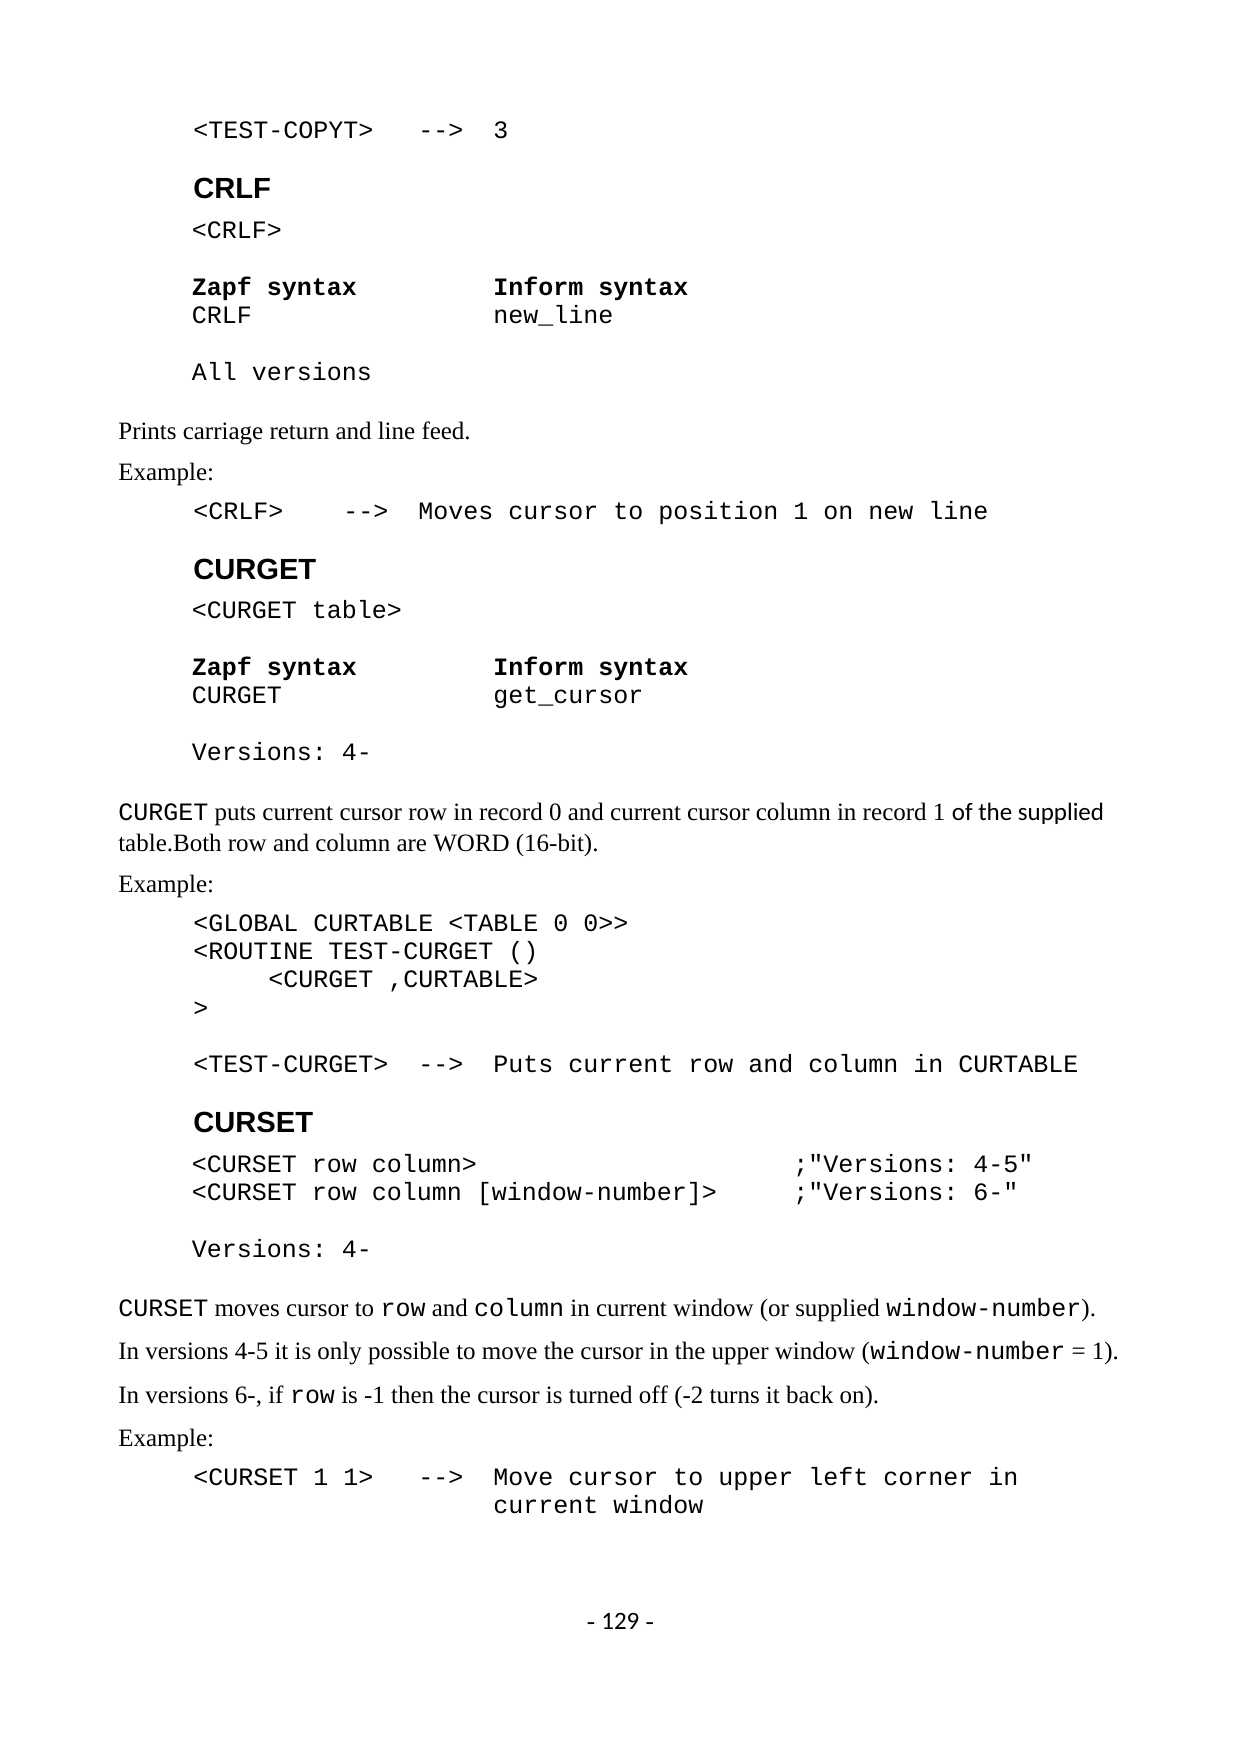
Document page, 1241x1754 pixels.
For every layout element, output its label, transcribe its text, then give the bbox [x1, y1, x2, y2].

text Zapf syntax Inform syntax [192, 274, 1122, 302]
text Example: [118, 869, 1122, 898]
text In versions 4-5 it is only possible to move the cursor in the upper window (window-number = 1). [118, 1336, 1122, 1367]
text CURGET get_cursor [192, 683, 1122, 711]
text <CURSET 1 1> --> Move cursor to upper left corner in current window [118, 1464, 1122, 1521]
text Zapf syntax Inform syntax [192, 654, 1122, 683]
text <GLOBAL CURTABLE <TABLE 0 0>> <ROUTINE TEST-CURGET () <CURGET ,CURTABLE> > <TEST-CURGET> --> Puts current row and column in CURTABLE [118, 910, 1122, 1080]
text <TEST-COPYT> --> 3 [118, 118, 1122, 146]
text CURSET moves cursor to row and column in current window (or supplied window-number). [118, 1293, 1122, 1324]
text CRLF new_line [192, 302, 1122, 331]
text Prints carriage return and line feed. [118, 416, 1122, 444]
text <CRLF> --> Moves cursor to position 1 on new line [118, 498, 1122, 527]
text Versions: 4- [192, 739, 1122, 768]
text In versions 6-, if row is -1 then the cursor is turned off (-2 turns it back on). [118, 1380, 1122, 1411]
subtitle CURGET [118, 552, 1122, 585]
subtitle CURSET [118, 1105, 1122, 1139]
text Example: [118, 457, 1122, 486]
text <CURGET table> [192, 598, 1122, 626]
text All versions [192, 359, 1122, 387]
text Example: [118, 1423, 1122, 1452]
subtitle CRLF [118, 171, 1122, 205]
text <CURSET row column> ;"Versions: 4-5" <CURSET row column [window-number]> ;"Versions: 6-" [192, 1151, 1122, 1208]
text Versions: 4- [192, 1236, 1122, 1265]
text <CRLF> [192, 217, 1122, 246]
text CURGET puts current cursor row in record 0 and current cursor column in record 1 of the supplied table.Both row and column are WORD (16-bit). [118, 796, 1122, 857]
